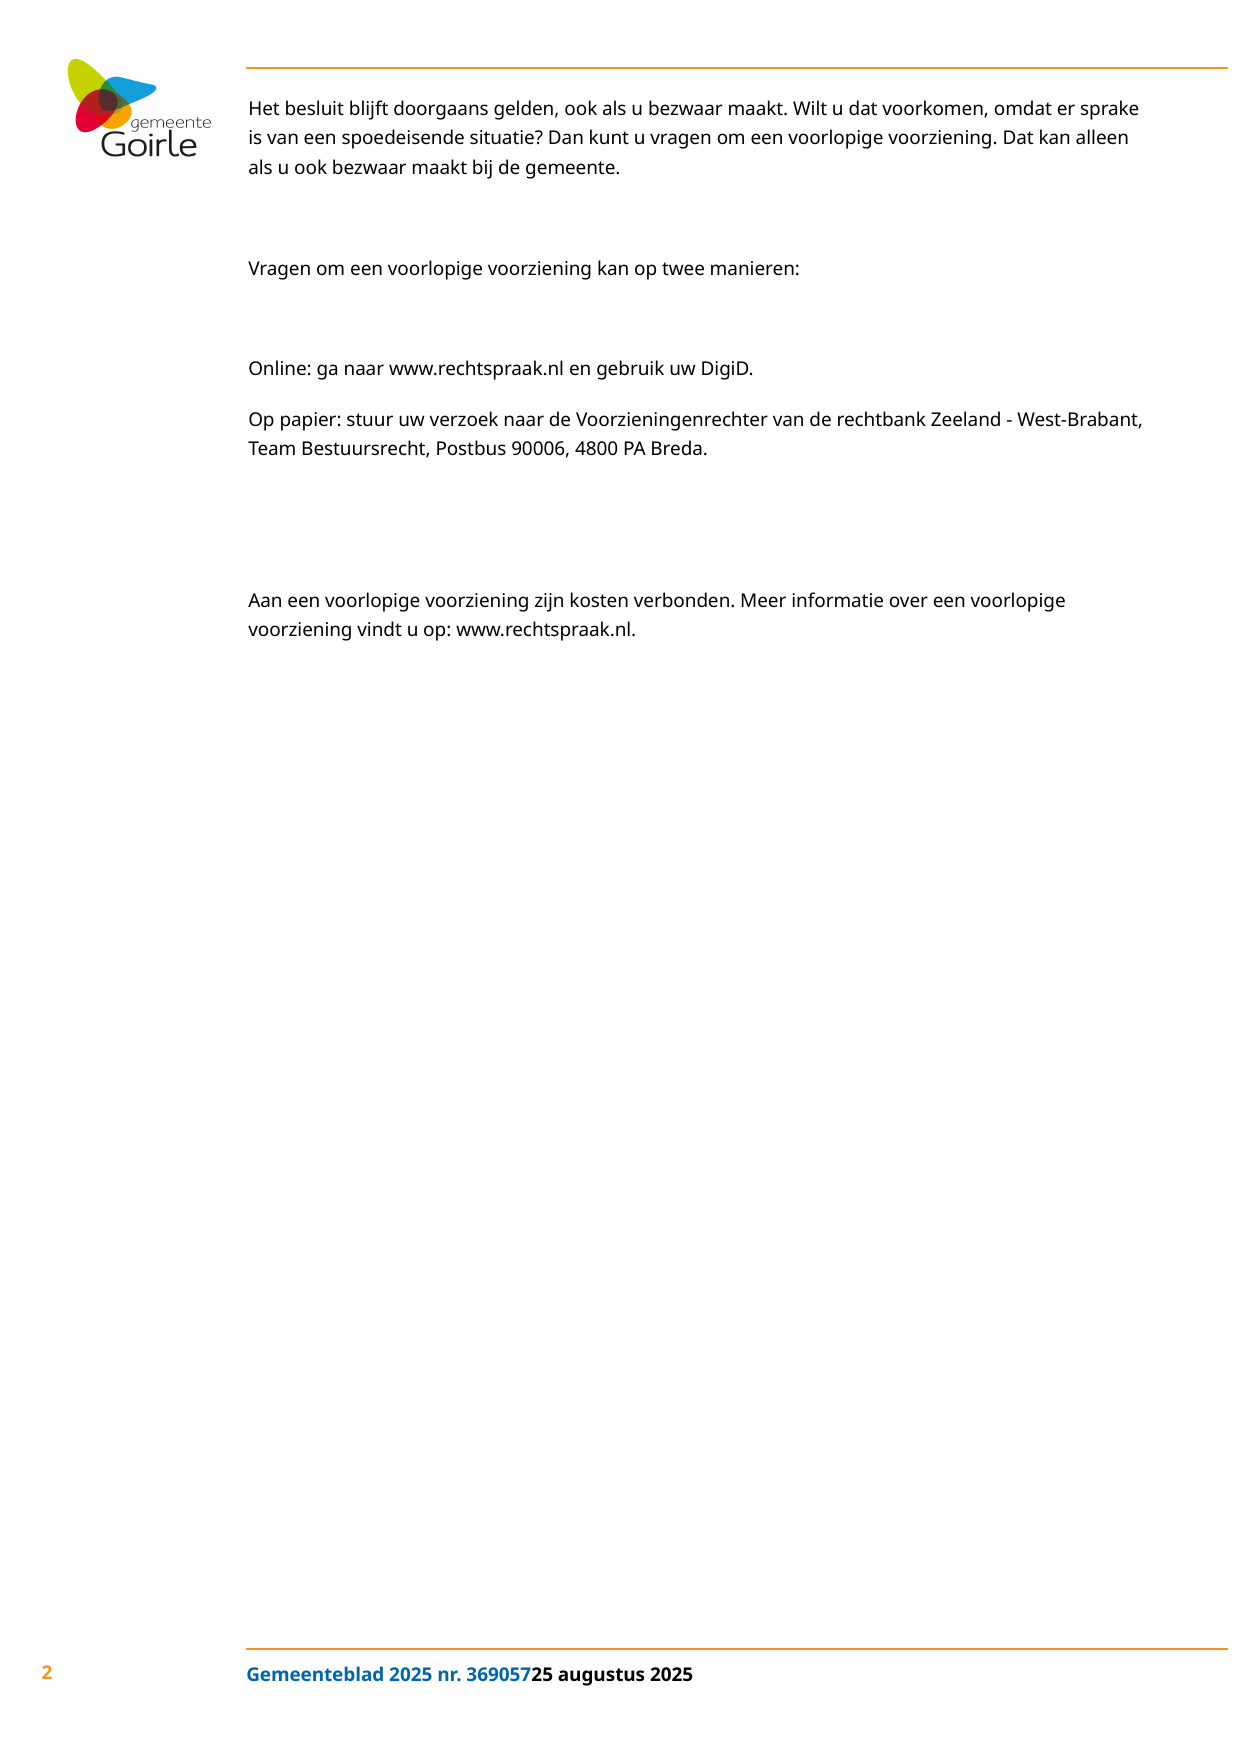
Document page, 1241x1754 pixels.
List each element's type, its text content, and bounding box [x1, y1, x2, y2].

text Online: ga naar www.rechtspraak.nl en gebruik uw DigiD. [248, 356, 1152, 381]
picture [41, 47, 231, 172]
text Aan een voorlopige voorziening zijn kosten verbonden. Meer informatie over een voorlopige voorziening vindt u op: www.rechtspraak.nl. [248, 587, 1152, 642]
text Het besluit blijft doorgaans gelden, ook als u bezwaar maakt. Wilt u dat voorkomen, omdat er sprake is van een spoedeisende situatie? Dan kunt u vragen om een voorlopige voorziening. Dat kan alleen als u ook bezwaar maakt bij de gemeente. [248, 95, 1152, 180]
text Vragen om een voorlopige voorziening kan op twee manieren: [248, 255, 1152, 281]
text Op papier: stuur uw verzoek naar de Voorzieningenrechter van de rechtbank Zeeland - West-Brabant, Team Bestuursrecht, Postbus 90006, 4800 PA Breda. [248, 406, 1152, 461]
